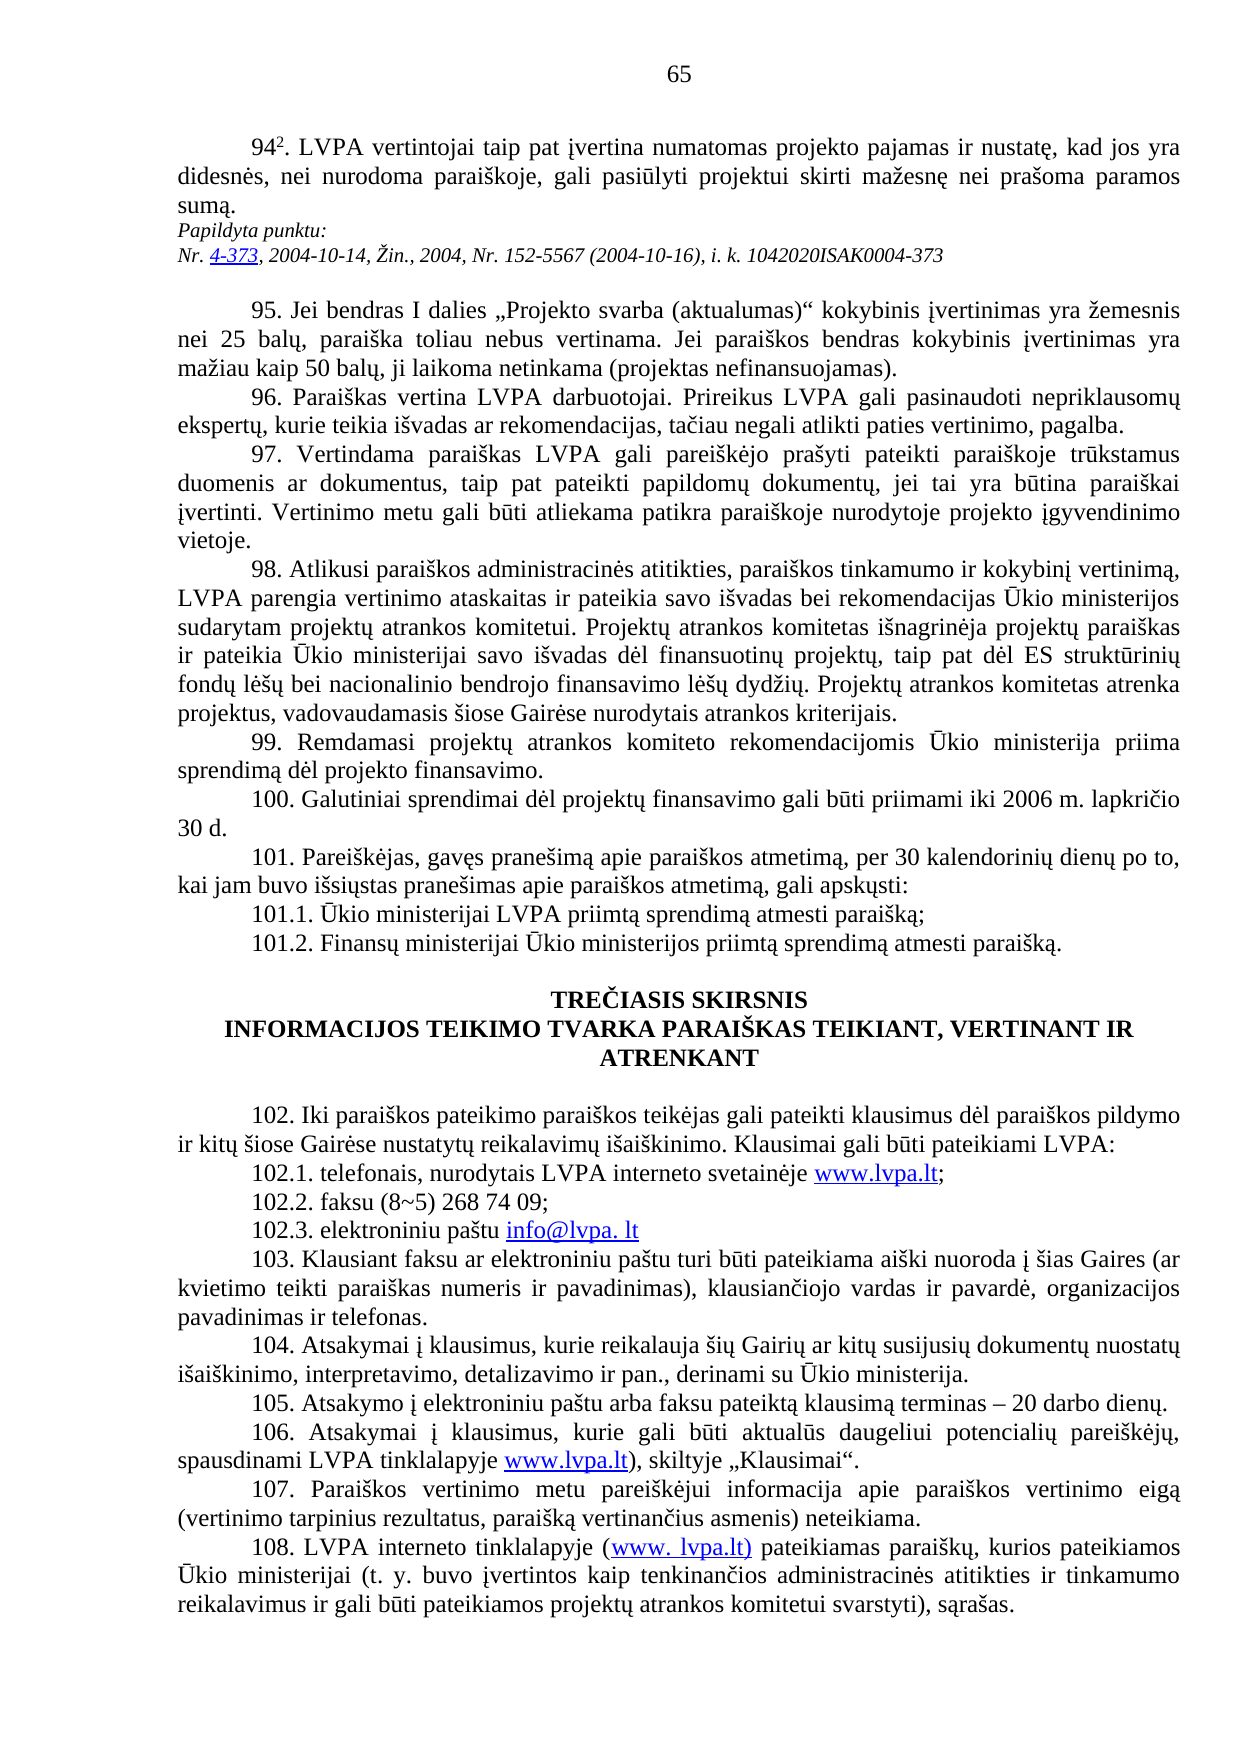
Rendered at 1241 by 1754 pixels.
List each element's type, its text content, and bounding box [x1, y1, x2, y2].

text 96. Paraiškas vertina LVPA darbuotojai. Prireikus LVPA gali pasinaudoti nepriklausomų ekspertų, kurie teikia išvadas ar rekomendacijas, tačiau negali atlikti paties vertinimo, pagalba. [177, 382, 1181, 439]
text 100. Galutiniai sprendimai dėl projektų finansavimo gali būti priimami iki 2006 m. lapkričio 30 d. [177, 784, 1181, 842]
text 942. LVPA vertintojai taip pat įvertina numatomas projekto pajamas ir nustatę, kad jos yra didesnės, nei nurodoma paraiškoje, gali pasiūlyti projektui skirti mažesnę nei prašoma paramos sumą. [177, 132, 1181, 218]
text 102. Iki paraiškos pateikimo paraiškos teikėjas gali pateikti klausimus dėl paraiškos pildymo ir kitų šiose Gairėse nustatytų reikalavimų išaiškinimo. Klausimai gali būti pateikiami LVPA: [177, 1100, 1181, 1158]
text 97. Vertindama paraiškas LVPA gali pareiškėjo prašyti pateikti paraiškoje trūkstamus duomenis ar dokumentus, taip pat pateikti papildomų dokumentų, jei tai yra būtina paraiškai įvertinti. Vertinimo metu gali būti atliekama patikra paraiškoje nurodytoje projekto įgyvendinimo vietoje. [177, 439, 1181, 554]
text 108. LVPA interneto tinklalapyje (www. lvpa.lt) pateikiamas paraiškų, kurios pateikiamos Ūkio ministerijai (t. y. buvo įvertintos kaip tenkinančios administracinės atitikties ir tinkamumo reikalavimus ir gali būti pateikiamos projektų atrankos komitetui svarstyti), sąrašas. [177, 1532, 1181, 1618]
text 98. Atlikusi paraiškos administracinės atitikties, paraiškos tinkamumo ir kokybinį vertinimą, LVPA parengia vertinimo ataskaitas ir pateikia savo išvadas bei rekomendacijas Ūkio ministerijos sudarytam projektų atrankos komitetui. Projektų atrankos komitetas išnagrinėja projektų paraiškas ir pateikia Ūkio ministerijai savo išvadas dėl finansuotinų projektų, taip pat dėl ES struktūrinių fondų lėšų bei nacionalinio bendrojo finansavimo lėšų dydžių. Projektų atrankos komitetas atrenka projektus, vadovaudamasis šiose Gairėse nurodytais atrankos kriterijais. [177, 554, 1181, 727]
text Nr. 4-373, 2004-10-14, Žin., 2004, Nr. 152-5567 (2004-10-16), i. k. 1042020ISAK0004-373 [177, 242, 1181, 267]
text 99. Remdamasi projektų atrankos komiteto rekomendacijomis Ūkio ministerija priima sprendimą dėl projekto finansavimo. [177, 727, 1181, 784]
text 101.2. Finansų ministerijai Ūkio ministerijos priimtą sprendimą atmesti paraišką. [177, 928, 1181, 957]
text 101. Pareiškėjas, gavęs pranešimą apie paraiškos atmetimą, per 30 kalendorinių dienų po to, kai jam buvo išsiųstas pranešimas apie paraiškos atmetimą, gali apskųsti: [177, 842, 1181, 899]
text 101.1. Ūkio ministerijai LVPA priimtą sprendimą atmesti paraišką; [177, 899, 1181, 928]
text 102.3. elektroniniu paštu info@lvpa. lt [177, 1215, 1181, 1244]
text 102.1. telefonais, nurodytais LVPA interneto svetainėje www.lvpa.lt; [177, 1158, 1181, 1187]
text 107. Paraiškos vertinimo metu pareiškėjui informacija apie paraiškos vertinimo eigą (vertinimo tarpinius rezultatus, paraišką vertinančius asmenis) neteikiama. [177, 1474, 1181, 1532]
text 105. Atsakymo į elektroniniu paštu arba faksu pateiktą klausimą terminas – 20 darbo dienų. [177, 1388, 1181, 1417]
text 106. Atsakymai į klausimus, kurie gali būti aktualūs daugeliui potencialių pareiškėjų, spausdinami LVPA tinklalapyje www.lvpa.lt), skiltyje „Klausimai“. [177, 1417, 1181, 1474]
text Informacijos teikimo tvarka paraiškas teikiant, vertinant ir atrEnkant [177, 1014, 1181, 1072]
text Papildyta punktu: [177, 218, 1181, 242]
text 95. Jei bendras I dalies „Projekto svarba (aktualumas)“ kokybinis įvertinimas yra žemesnis nei 25 balų, paraiška toliau nebus vertinama. Jei paraiškos bendras kokybinis įvertinimas yra mažiau kaip 50 balų, ji laikoma netinkama (projektas nefinansuojamas). [177, 295, 1181, 382]
text 102.2. faksu (8~5) 268 74 09; [177, 1187, 1181, 1215]
text trečiasis skirsnis [177, 985, 1181, 1014]
text 103. Klausiant faksu ar elektroniniu paštu turi būti pateikiama aiški nuoroda į šias Gaires (ar kvietimo teikti paraiškas numeris ir pavadinimas), klausiančiojo vardas ir pavardė, organizacijos pavadinimas ir telefonas. [177, 1244, 1181, 1330]
text 104. Atsakymai į klausimus, kurie reikalauja šių Gairių ar kitų susijusių dokumentų nuostatų išaiškinimo, interpretavimo, detalizavimo ir pan., derinami su Ūkio ministerija. [177, 1330, 1181, 1388]
